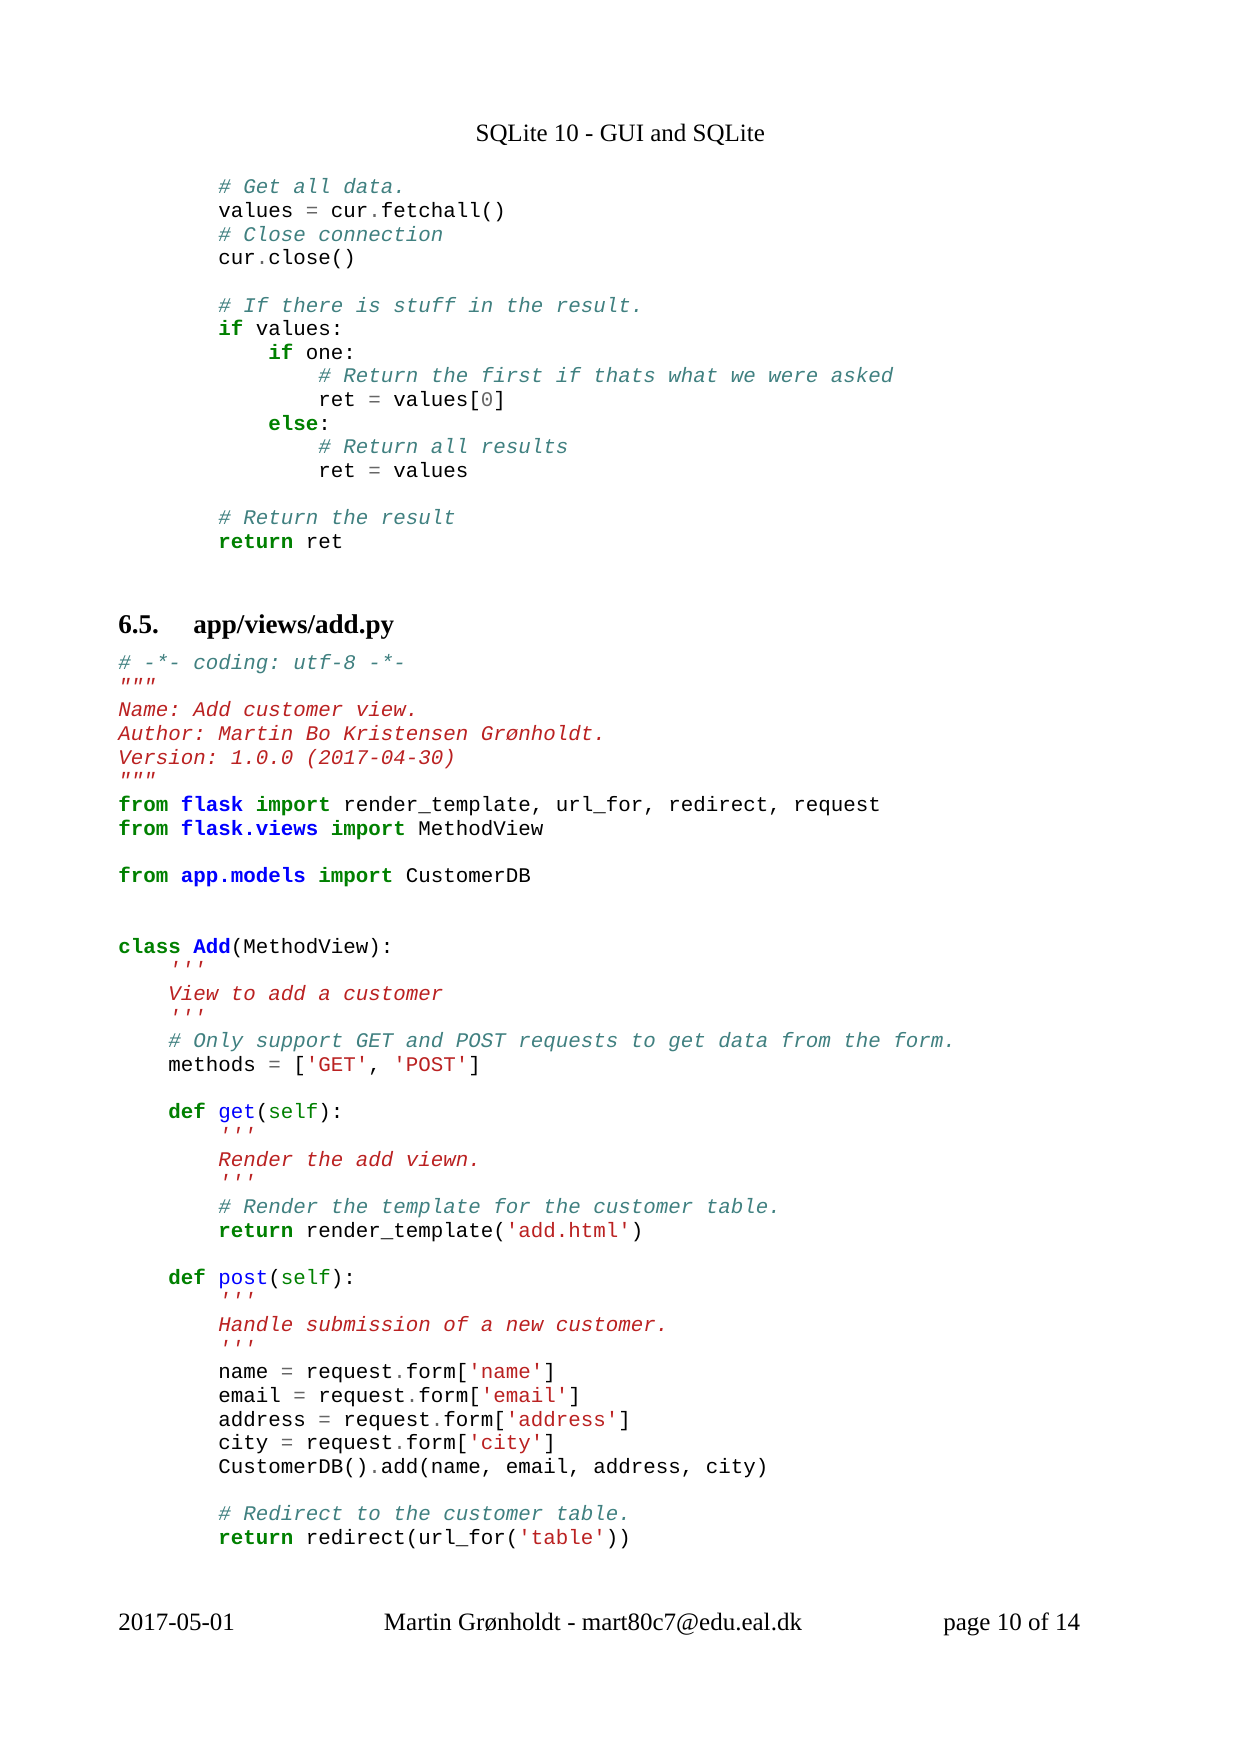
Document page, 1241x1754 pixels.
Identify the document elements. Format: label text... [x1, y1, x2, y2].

text return redirect(url_for('table')) [118, 1527, 1122, 1551]
text methods = ['GET', 'POST'] [118, 1054, 1122, 1078]
text """ [118, 676, 1122, 699]
text Version: 1.0.0 (2017-04-30) [118, 747, 1122, 770]
text # Return the first if thats what we were asked [118, 366, 1122, 389]
text # Return the result [118, 507, 1122, 531]
text from app.models import CustomerDB [118, 865, 1122, 888]
text if values: [118, 318, 1122, 342]
text ret = values [118, 460, 1122, 484]
text Render the add viewn. [118, 1149, 1122, 1172]
text ''' [118, 959, 1122, 983]
text # Redirect to the customer table. [118, 1503, 1122, 1527]
text return render_template('add.html') [118, 1219, 1122, 1243]
text Name: Add customer view. [118, 699, 1122, 723]
text name = request.form['name'] [118, 1361, 1122, 1385]
text class Add(MethodView): [118, 936, 1122, 959]
subtitle app/views/add.py [118, 608, 1122, 639]
text """ [118, 770, 1122, 794]
text ''' [118, 1007, 1122, 1030]
text Handle submission of a new customer. [118, 1314, 1122, 1338]
text return ret [118, 531, 1122, 555]
text View to add a customer [118, 983, 1122, 1007]
text email = request.form['email'] [118, 1385, 1122, 1409]
text def get(self): [118, 1101, 1122, 1125]
text # -*- coding: utf-8 -*- [118, 652, 1122, 676]
text # Return all results [118, 436, 1122, 460]
text ''' [118, 1125, 1122, 1149]
text ret = values[0] [118, 389, 1122, 413]
text else: [118, 413, 1122, 436]
text address = request.form['address'] [118, 1409, 1122, 1432]
text if one: [118, 342, 1122, 366]
text from flask.views import MethodView [118, 818, 1122, 841]
text # Close connection [118, 224, 1122, 247]
text def post(self): [118, 1267, 1122, 1291]
text Author: Martin Bo Kristensen Grønholdt. [118, 723, 1122, 747]
text # Render the template for the customer table. [118, 1196, 1122, 1219]
text city = request.form['city'] [118, 1432, 1122, 1456]
text CustomerDB().add(name, email, address, city) [118, 1456, 1122, 1480]
text from flask import render_template, url_for, redirect, request [118, 794, 1122, 818]
text ''' [118, 1338, 1122, 1361]
text cur.close() [118, 247, 1122, 271]
text ''' [118, 1291, 1122, 1314]
text # If there is stuff in the result. [118, 294, 1122, 318]
text ''' [118, 1172, 1122, 1196]
text # Get all data. [118, 176, 1122, 200]
text # Only support GET and POST requests to get data from the form. [118, 1030, 1122, 1054]
text values = cur.fetchall() [118, 200, 1122, 224]
